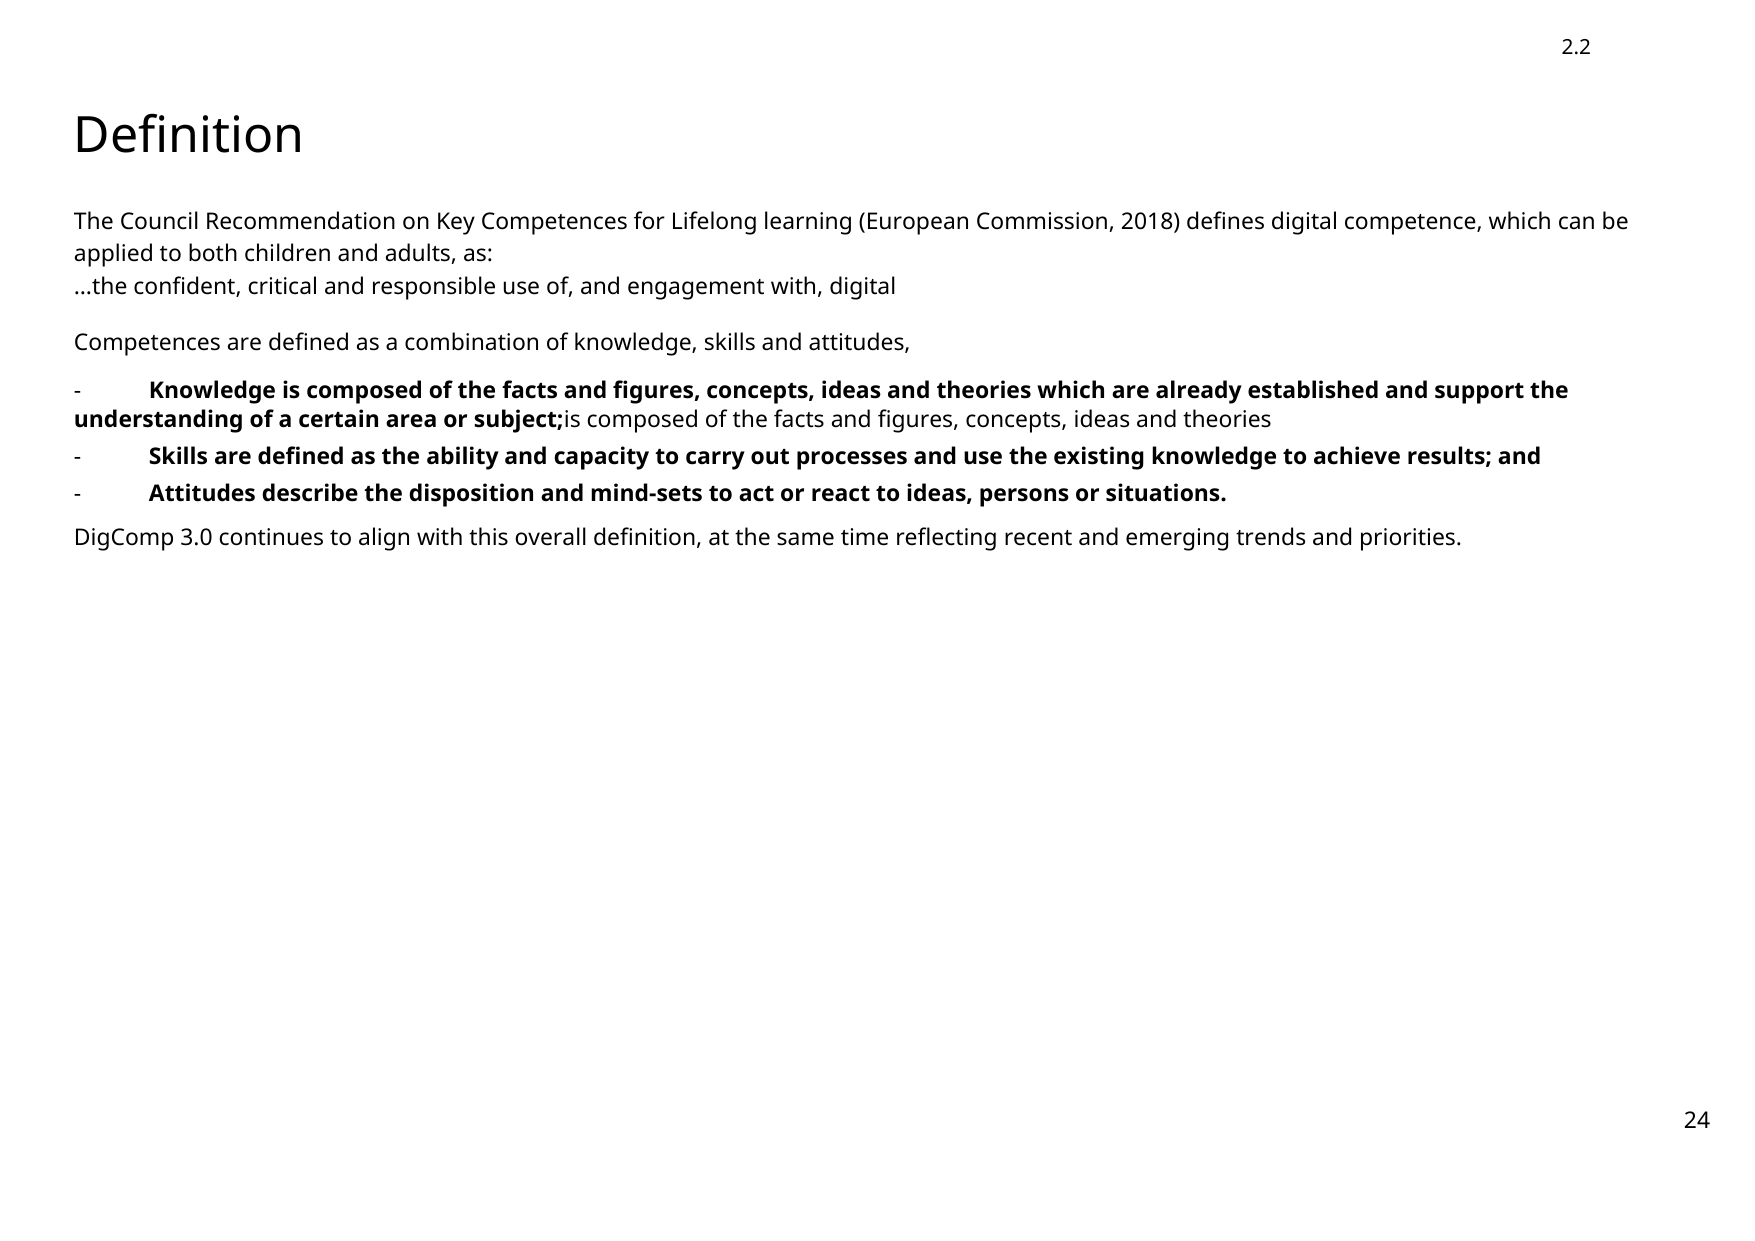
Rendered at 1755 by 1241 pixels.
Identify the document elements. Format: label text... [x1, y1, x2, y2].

text The Council Recommendation on Key Competences for Lifelong learning (European Commission, 2018) defines digital competence, which can be applied to both children and adults, as: [74, 205, 1671, 268]
subtitle Definition [74, 99, 1710, 168]
text …the confident, critical and responsible use of, and engagement with, digital [74, 270, 1710, 301]
list Skills are defined as the ability and capacity to carry out processes and use the existing knowledge to achieve results; and [74, 441, 1671, 471]
list Attitudes describe the disposition and mind-sets to act or react to ideas, persons or situations. [74, 478, 1671, 507]
text DigComp 3.0 continues to align with this overall definition, at the same time reflecting recent and emerging trends and priorities. [74, 521, 1671, 552]
text Competences are defined as a combination of knowledge, skills and attitudes, [74, 326, 1671, 357]
list Knowledge is composed of the facts and figures, concepts, ideas and theories which are already established and support the understanding of a certain area or subject;is composed of the facts and figures, concepts, ideas and theories [74, 374, 1671, 434]
